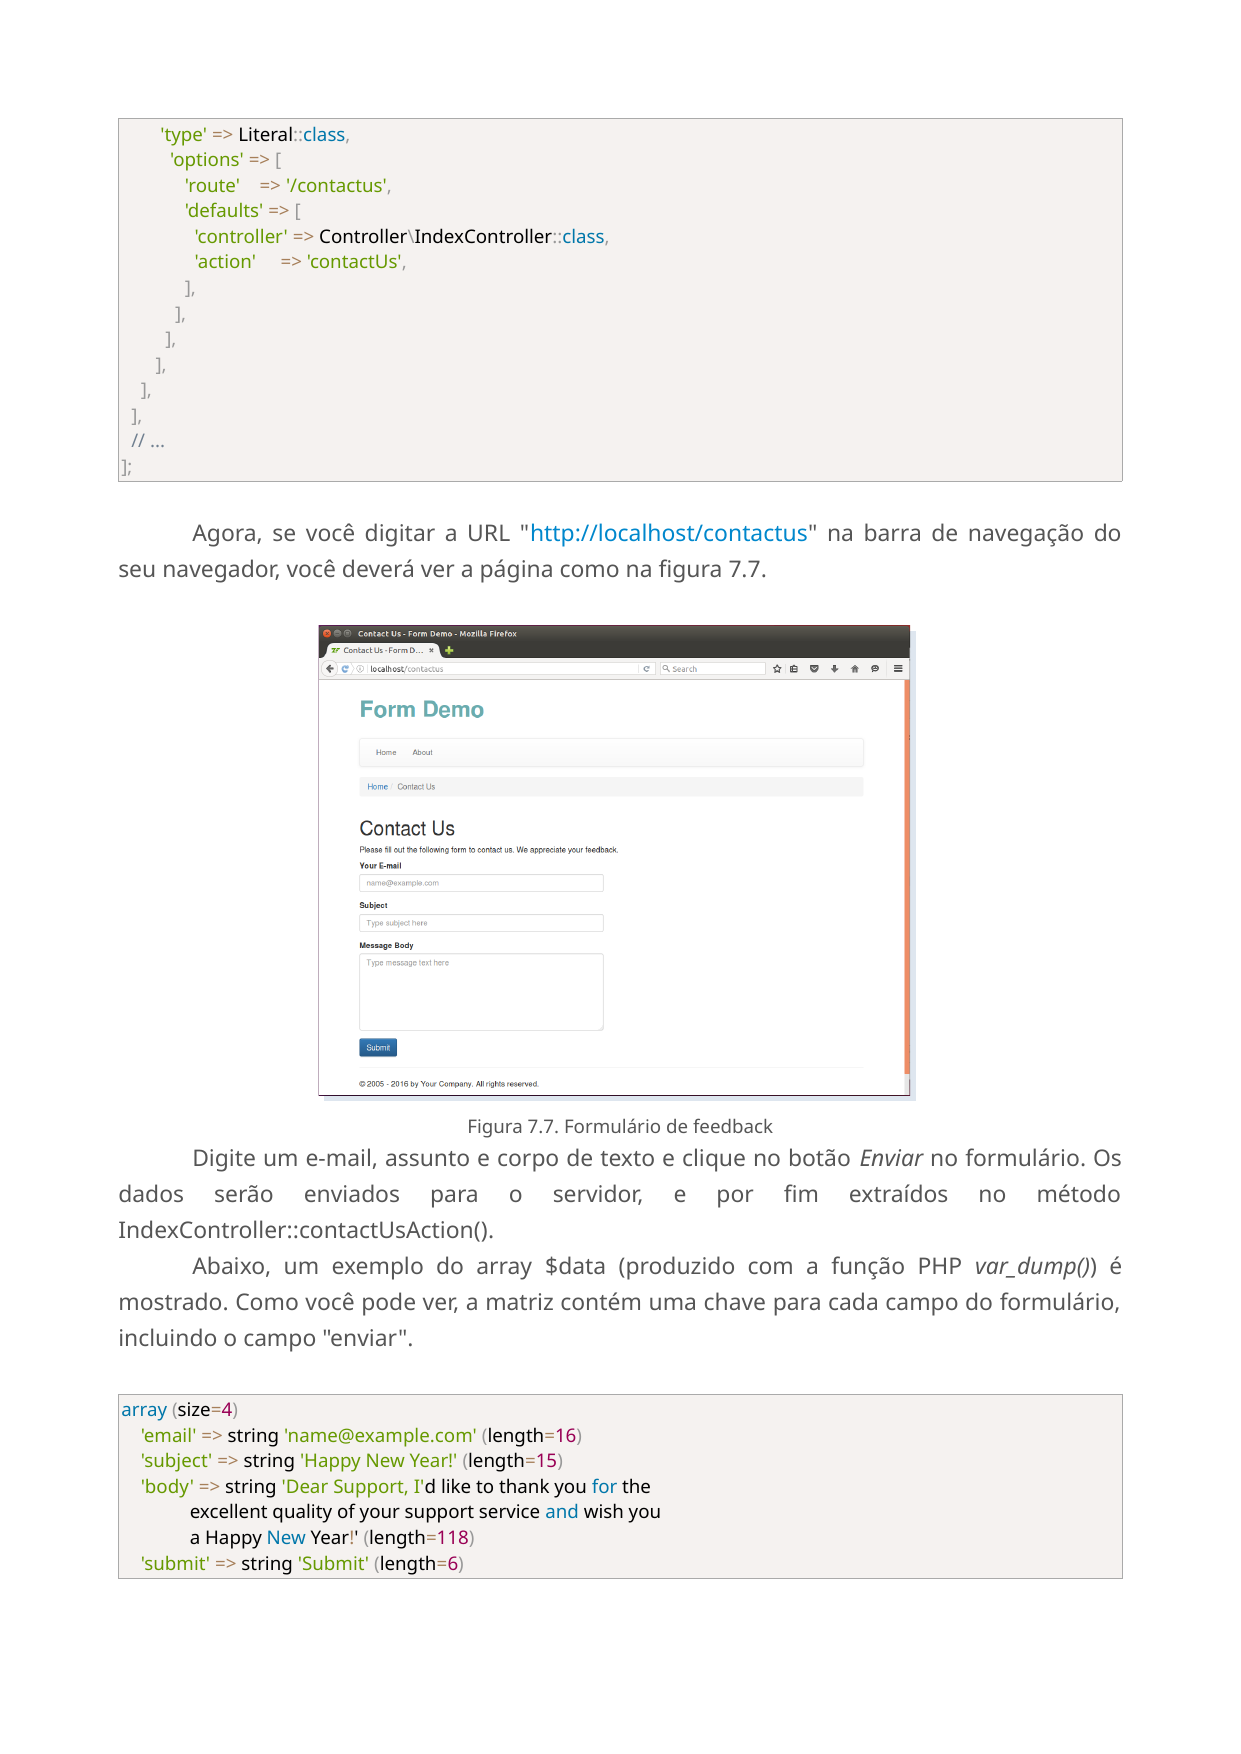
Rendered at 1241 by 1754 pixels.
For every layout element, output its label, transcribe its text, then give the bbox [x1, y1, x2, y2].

text a Happy New Year!' (length=118) [119, 1521, 1122, 1547]
text 'controller' => Controller\IndexController::class, [119, 220, 1122, 246]
text 'options' => [ [119, 144, 1122, 169]
text ], [119, 348, 1122, 373]
text 'subject' => string 'Happy New Year!' (length=15) [119, 1445, 1122, 1470]
text array (size=4) [119, 1395, 1122, 1419]
text 'type' => Literal::class, [119, 119, 1122, 144]
text 'route' => '/contactus', [119, 169, 1122, 195]
text ], [119, 373, 1122, 399]
text 'action' => 'contactUs', [119, 246, 1122, 271]
text ], [119, 399, 1122, 424]
text excellent quality of your support service and wish you [119, 1496, 1122, 1521]
text Figura 7.7. Formulário de feedback [118, 1113, 1122, 1138]
text ], [119, 271, 1122, 297]
text Agora, se você digitar a URL "http://localhost/contactus" na barra de navegação do seu navegador, você deverá ver a página como na figura 7.7. [118, 517, 1122, 584]
text Digite um e-mail, assunto e corpo de texto e clique no botão Enviar no formulário. Os dados serão enviados para o servidor, e por fim extraídos no método IndexController::contactUsAction(). [118, 1142, 1122, 1245]
text 'body' => string 'Dear Support, I'd like to thank you for the [119, 1470, 1122, 1496]
text 'submit' => string 'Submit' (length=6) [119, 1547, 1122, 1578]
text 'email' => string 'name@example.com' (length=16) [119, 1419, 1122, 1445]
text Abaixo, um exemplo do array $data (produzido com a função PHP var_dump()) é mostrado. Como você pode ver, a matriz contém uma chave para cada campo do formulário, incluindo o campo "enviar". [118, 1250, 1122, 1353]
text // ... [119, 424, 1122, 450]
text ], [119, 297, 1122, 322]
text 'defaults' => [ [119, 195, 1122, 220]
text ], [119, 322, 1122, 348]
picture [318, 625, 910, 1096]
text ]; [119, 450, 1122, 481]
